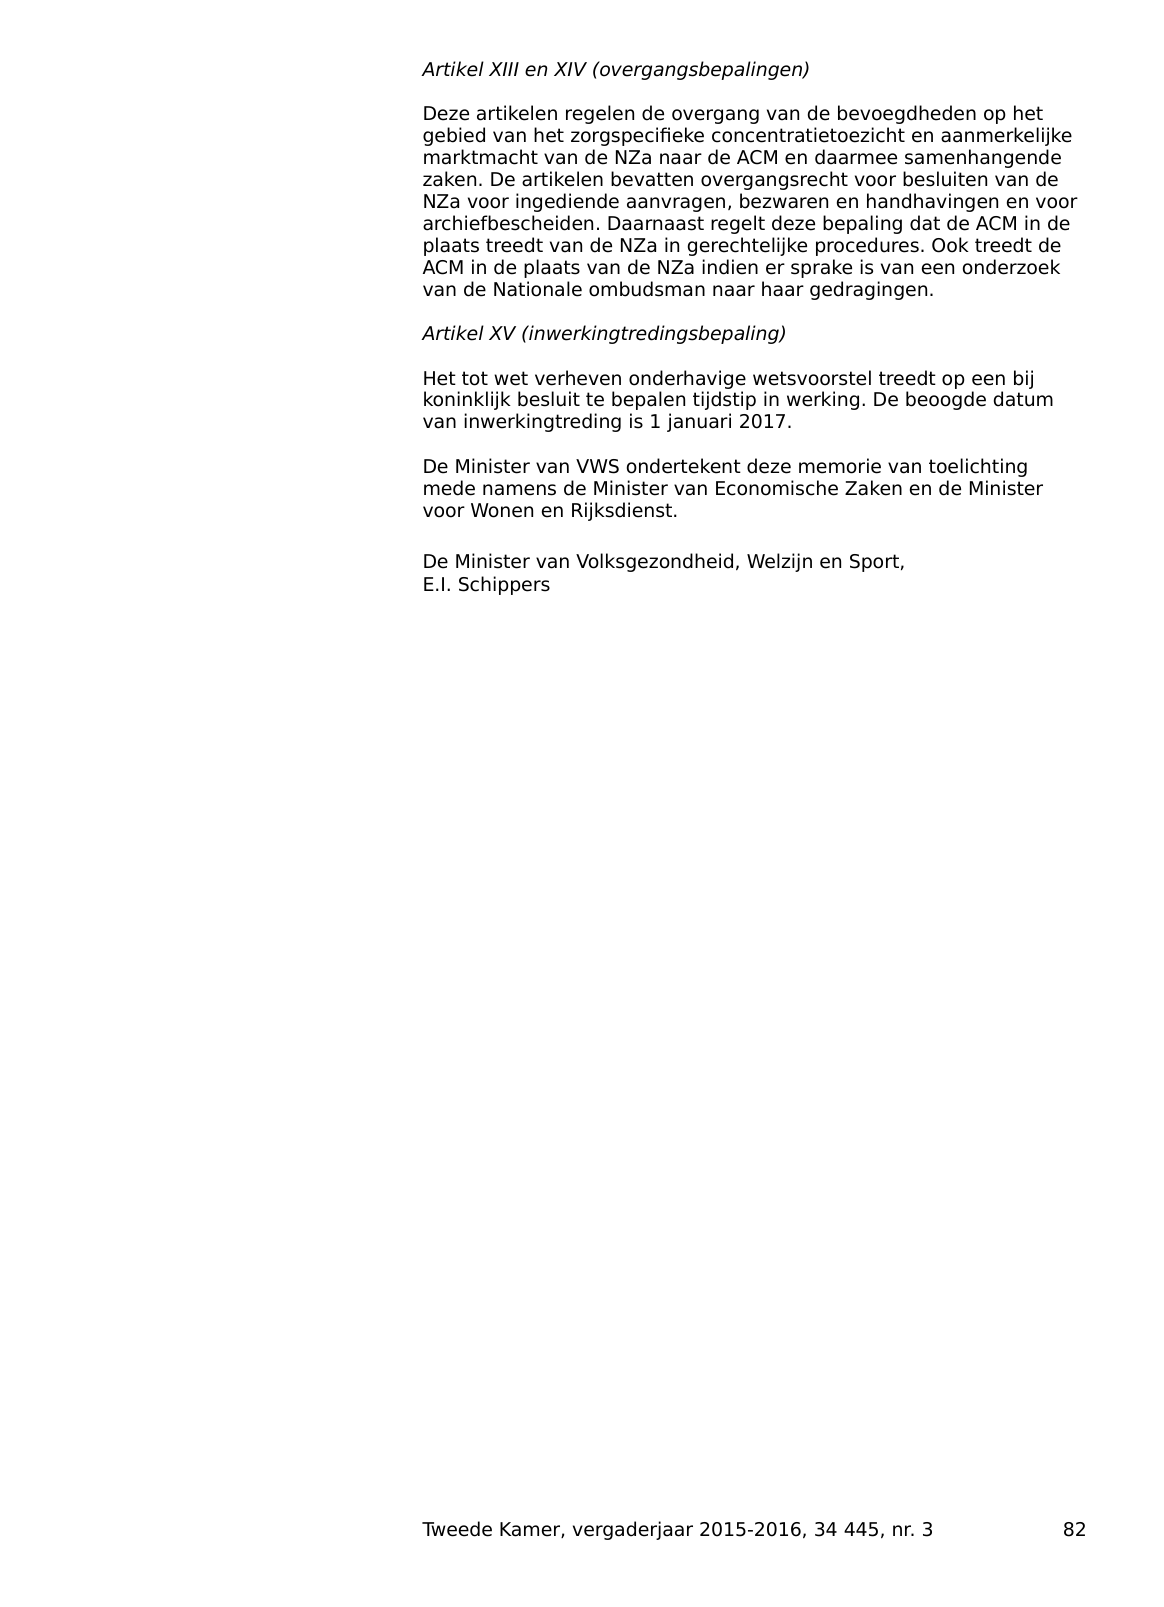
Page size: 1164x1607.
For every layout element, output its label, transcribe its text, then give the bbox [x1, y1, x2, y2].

text De Minister van Volksgezondheid, Welzijn en Sport, E.I. Schippers [422, 551, 1087, 595]
subtitle Artikel XIII en XIV (overgangsbepalingen) [422, 59, 1087, 81]
subtitle Artikel XV (inwerkingtredingsbepaling) [422, 323, 1087, 345]
text Het tot wet verheven onderhavige wetsvoorstel treedt op een bij koninklijk besluit te bepalen tijdstip in werking. De beoogde datum van inwerkingtreding is 1 januari 2017. [422, 367, 1087, 433]
text Deze artikelen regelen de overgang van de bevoegdheden op het gebied van het zorgspecifieke concentratietoezicht en aanmerkelijke marktmacht van de NZa naar de ACM en daarmee samenhangende zaken. De artikelen bevatten overgangsrecht voor besluiten van de NZa voor ingediende aanvragen, bezwaren en handhavingen en voor archiefbescheiden. Daarnaast regelt deze bepaling dat de ACM in de plaats treedt van de NZa in gerechtelijke procedures. Ook treedt de ACM in de plaats van de NZa indien er sprake is van een onderzoek van de Nationale ombudsman naar haar gedragingen. [422, 103, 1087, 301]
text De Minister van VWS ondertekent deze memorie van toelichting mede namens de Minister van Economische Zaken en de Minister voor Wonen en Rijksdienst. [422, 456, 1087, 521]
